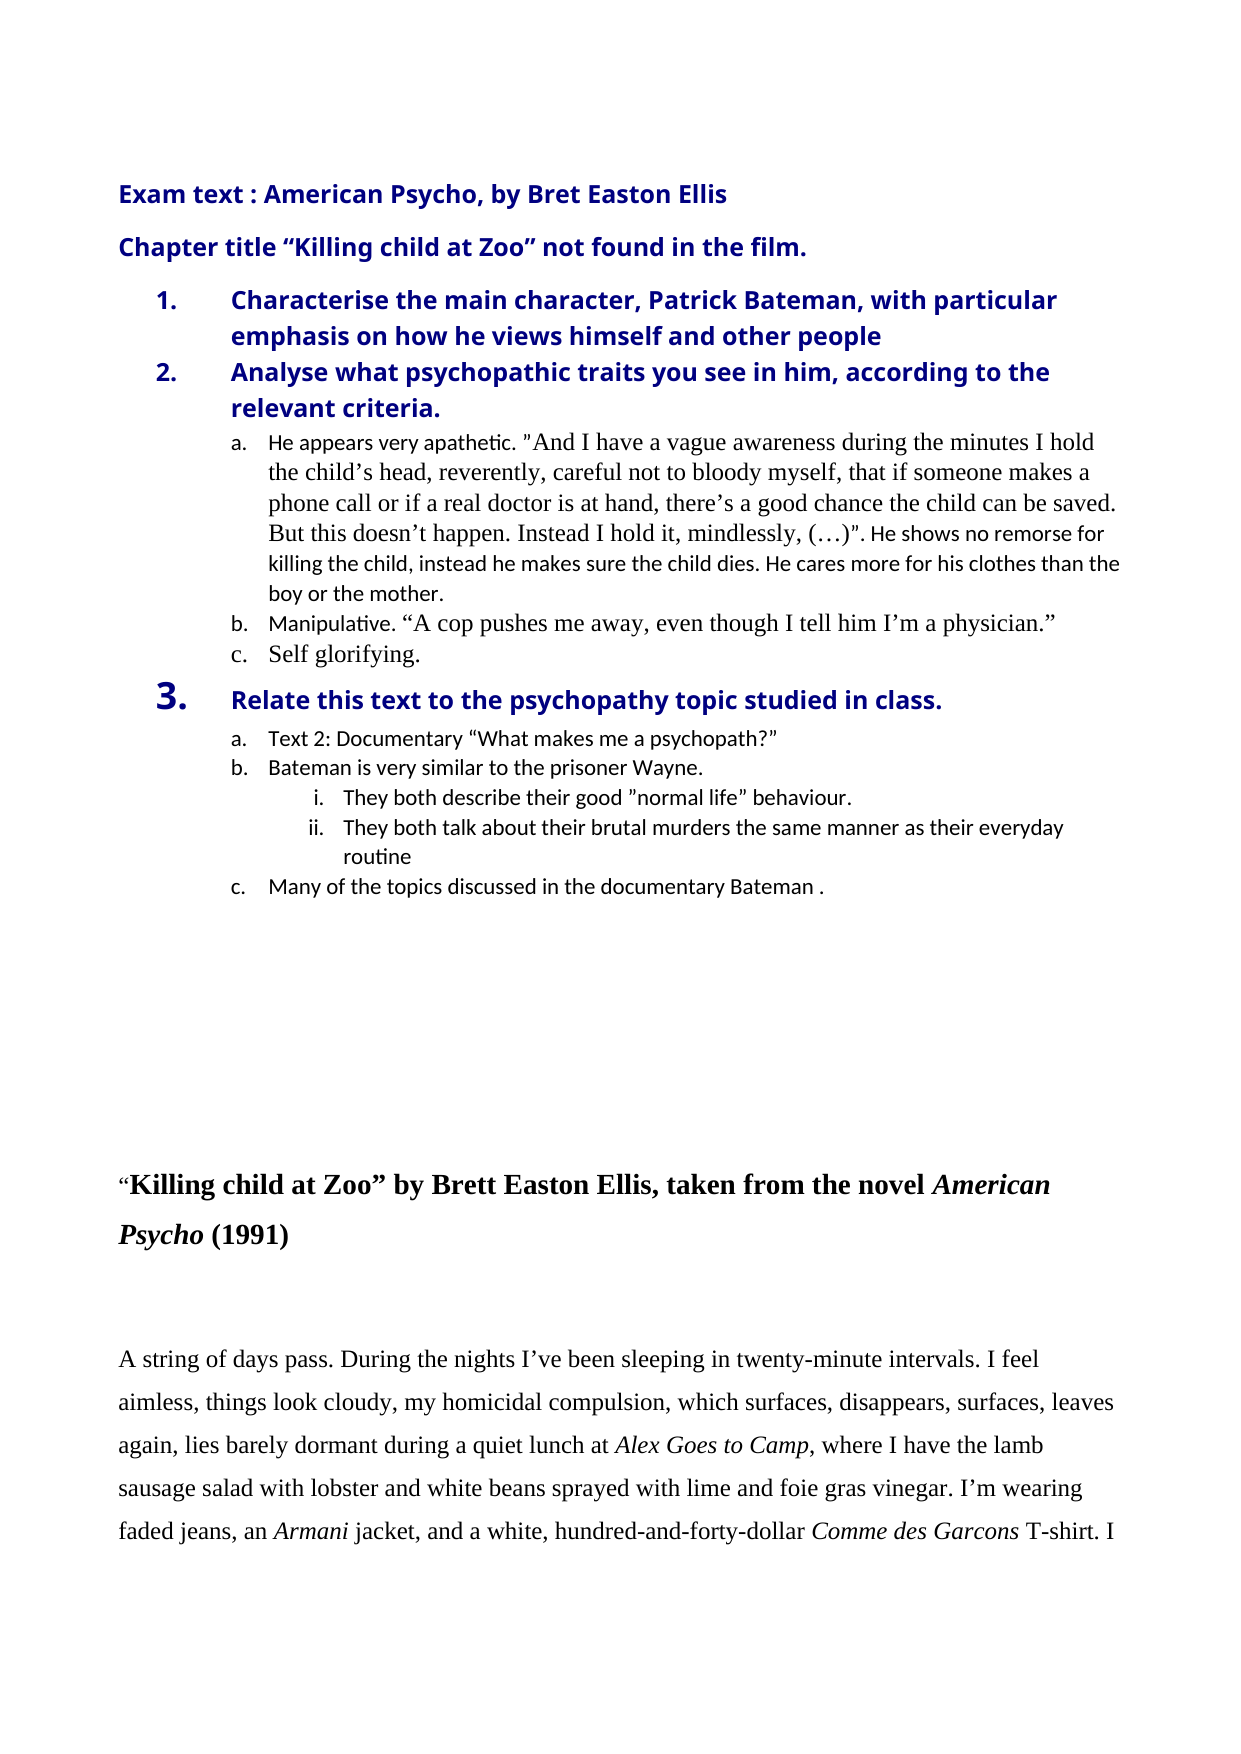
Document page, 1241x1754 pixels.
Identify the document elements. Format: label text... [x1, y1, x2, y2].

list They both talk about their brutal murders the same manner as their everyday routine [324, 813, 1122, 870]
list Characterise the main character, Patrick Bateman, with particular emphasis on how he views himself and other people [156, 283, 1122, 353]
text “Killing child at Zoo” by Brett Easton Ellis, taken from the novel American Psycho (1991) [118, 1167, 1122, 1251]
list Manipulative. “A cop pushes me away, even though I tell him I’m a physician.” [231, 608, 1122, 637]
list Bateman is very similar to the prisoner Wayne. [231, 753, 1122, 781]
text A string of days pass. During the nights I’ve been sleeping in twenty-minute intervals. I feel aimless, things look cloudy, my homicidal compulsion, which surfaces, disappears, surfaces, leaves again, lies barely dormant during a quiet lunch at Alex Goes to Camp, where I have the lamb sausage salad with lobster and white beans sprayed with lime and foie gras vinegar. I’m wearing faded jeans, an Armani jacket, and a white, hundred-and-forty-dollar Comme des Garcons T-shirt. I [118, 1344, 1122, 1545]
list Many of the topics discussed in the documentary Bateman . [231, 872, 1122, 900]
text Chapter title “Killing child at Zoo” not found in the film. [118, 230, 1122, 264]
text Exam text : American Psycho, by Bret Easton Ellis [118, 177, 1122, 211]
list Analyse what psychopathic traits you see in him, according to the relevant criteria. [156, 355, 1122, 425]
list Text 2: Documentary “What makes me a psychopath?” [231, 724, 1122, 752]
list They both describe their good ”normal life” behaviour. [324, 783, 1122, 811]
list He appears very apathetic. ”And I have a vague awareness during the minutes I hold the child’s head, reverently, careful not to bloody myself, that if someone makes a phone call or if a real doctor is at hand, there’s a good chance the child can be saved. But this doesn’t happen. Instead I hold it, mindlessly, (…)”. He shows no remorse for killing the child, instead he makes sure the child dies. He cares more for his clothes than the boy or the mother. [231, 427, 1122, 607]
list Relate this text to the psychopathy topic studied in class. [156, 669, 1122, 721]
list Self glorifying. [231, 639, 1122, 668]
